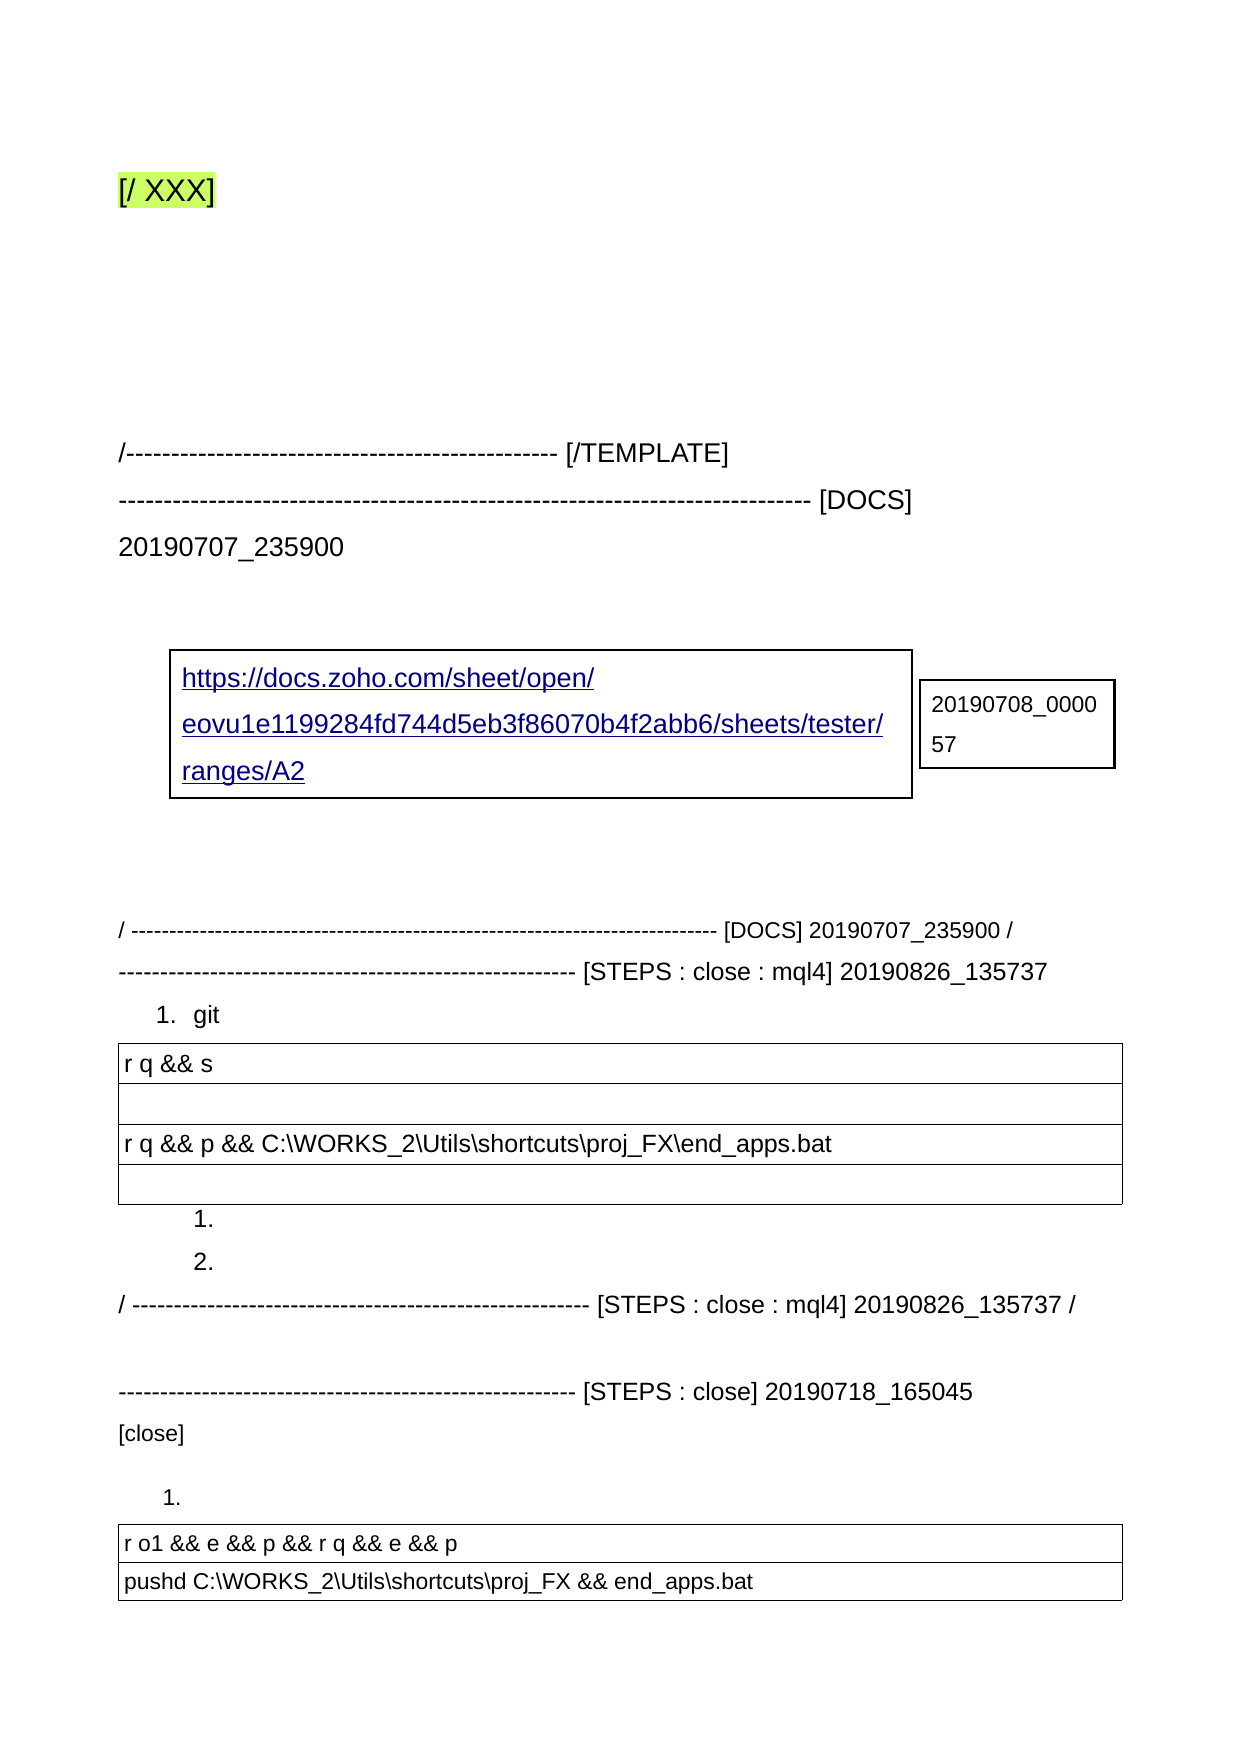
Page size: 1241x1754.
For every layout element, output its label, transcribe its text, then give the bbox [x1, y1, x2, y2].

text ------------------------------------------------------- [STEPS : close] 20190718_165045 [118, 1377, 1122, 1406]
text [close] [118, 1420, 1122, 1446]
table_header r q && s [119, 1044, 1122, 1083]
text [/ XXX] [118, 118, 1122, 208]
table_cell [916, 827, 1118, 862]
table_cell pushd C:\WORKS_2\Utils\shortcuts\proj_FX && end_apps.bat [119, 1563, 1122, 1600]
text / ------------------------------------------------------- [STEPS : close : mql4] 20190826_135737 / [118, 1291, 1122, 1319]
table_cell [119, 1165, 1122, 1204]
list git [156, 1000, 1122, 1028]
table_header [118, 621, 166, 827]
table_cell [118, 827, 166, 862]
table_header 20190708_000057 [916, 621, 1118, 827]
table_header https://docs.zoho.com/sheet/open/eovu1e1199284fd744d5eb3f86070b4f2abb6/sheets/tester/ranges/A2 [166, 621, 916, 827]
text ------------------------------------------------------- [STEPS : close : mql4] 20190826_135737 [118, 957, 1122, 985]
text /------------------------------------------------ [/TEMPLATE] [118, 437, 1122, 469]
text / ----------------------------------------------------------------------------- [DOCS] 20190707_235900 / [118, 917, 1122, 943]
table_cell r q && p && C:\WORKS_2\Utils\shortcuts\proj_FX\end_apps.bat [119, 1125, 1122, 1164]
text ----------------------------------------------------------------------------- [DOCS] 20190707_235900 [118, 484, 1122, 562]
table_header r o1 && e && p && r q && e && p [119, 1525, 1122, 1562]
table_cell [119, 1084, 1122, 1123]
table_cell [166, 827, 916, 862]
